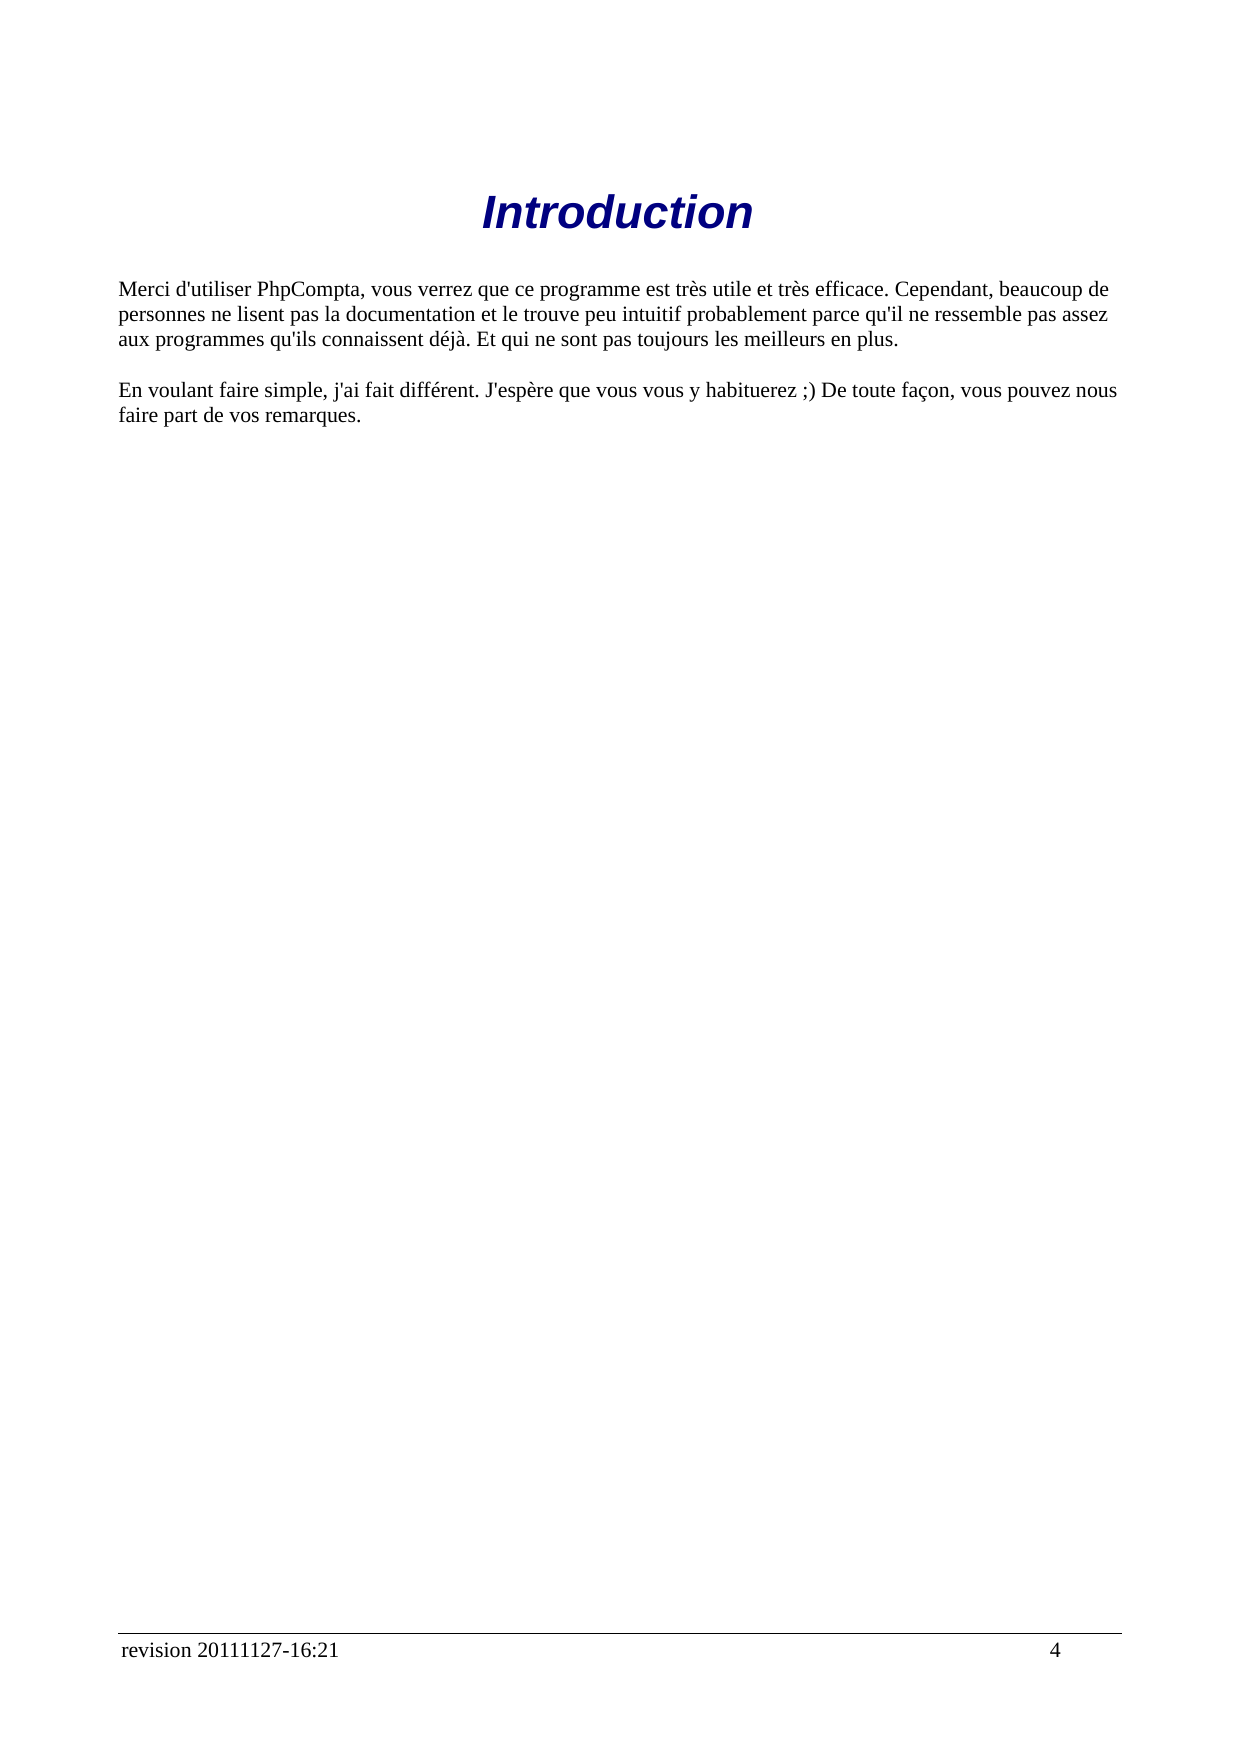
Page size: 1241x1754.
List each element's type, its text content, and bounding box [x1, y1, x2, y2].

subtitle Introduction [118, 184, 1122, 238]
text En voulant faire simple, j'ai fait différent. J'espère que vous vous y habituerez ;) De toute façon, vous pouvez nous faire part de vos remarques. [118, 377, 1122, 427]
text Merci d'utiliser PhpCompta, vous verrez que ce programme est très utile et très efficace. Cependant, beaucoup de personnes ne lisent pas la documentation et le trouve peu intuitif probablement parce qu'il ne ressemble pas assez aux programmes qu'ils connaissent déjà. Et qui ne sont pas toujours les meilleurs en plus. [118, 276, 1122, 352]
